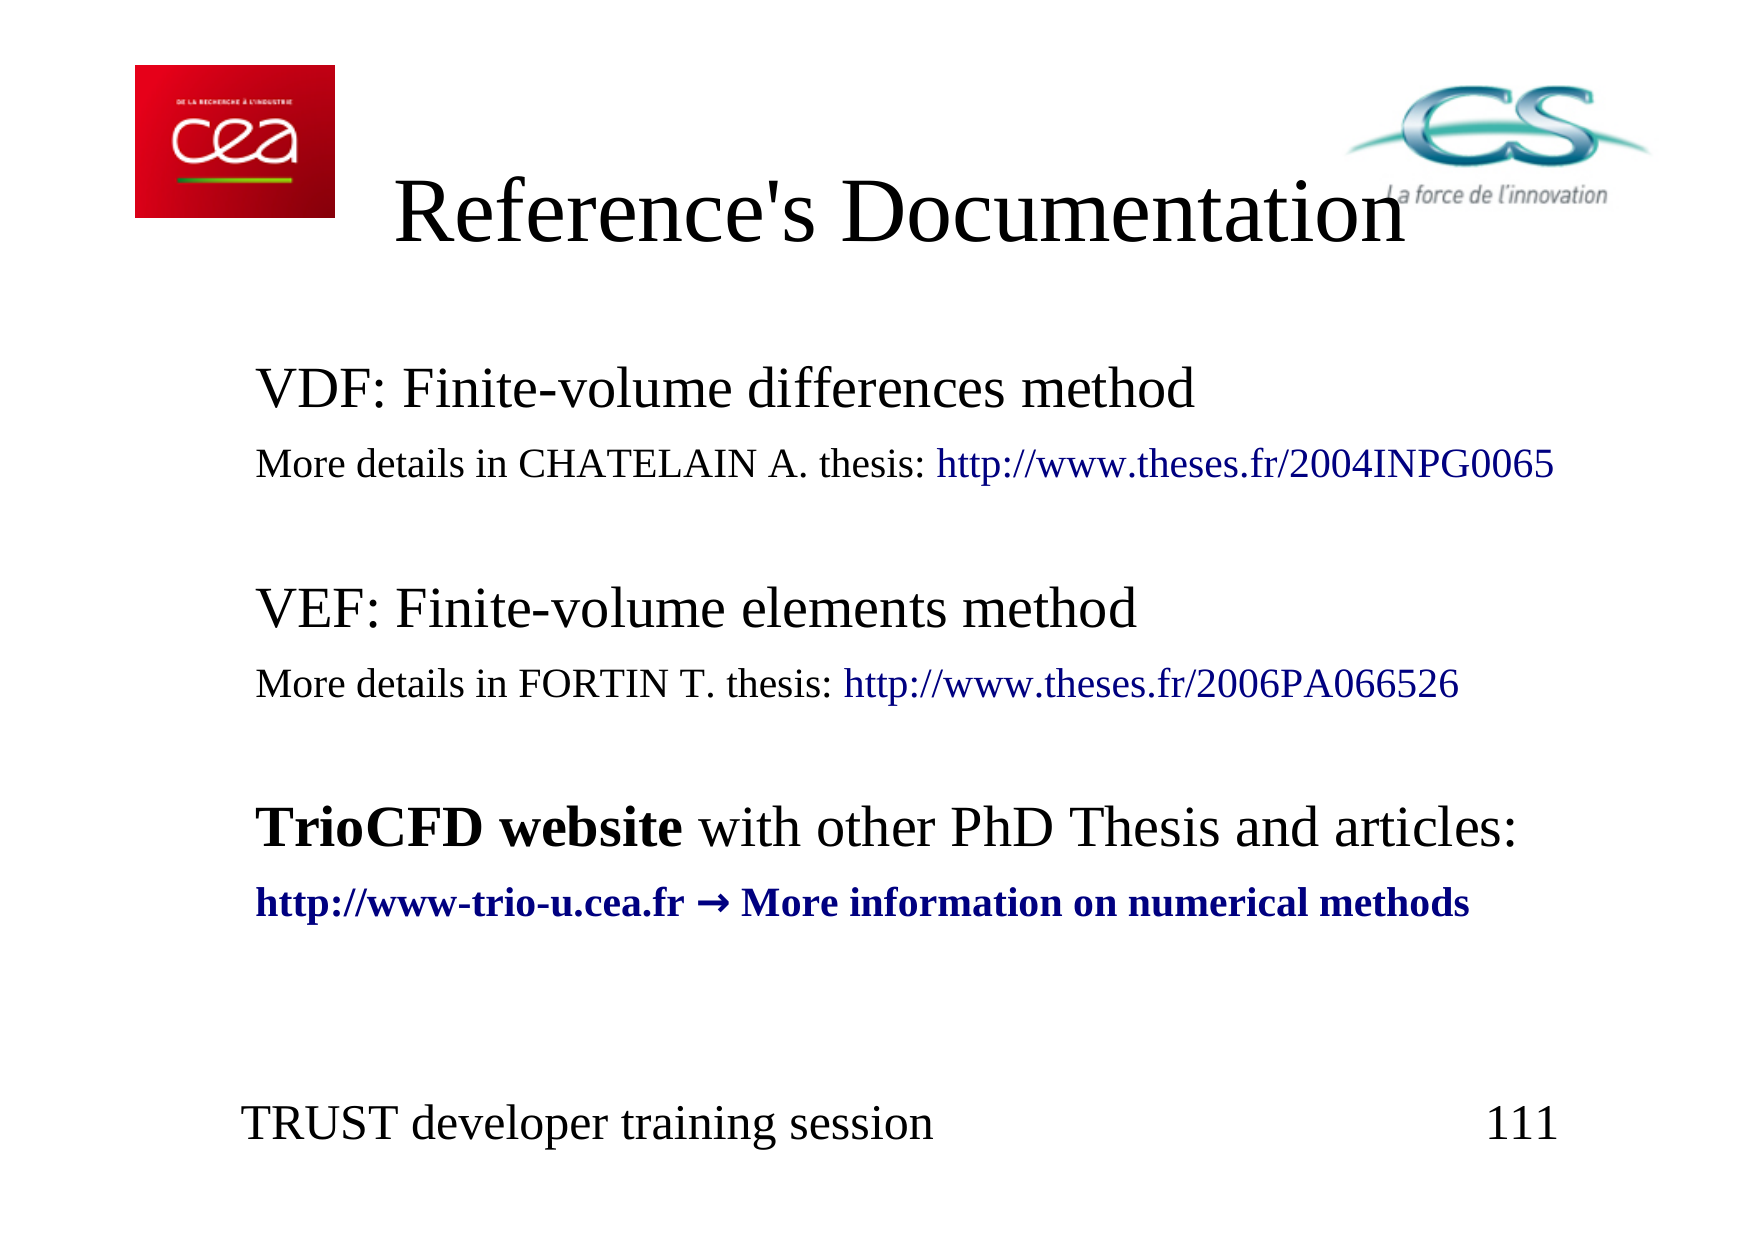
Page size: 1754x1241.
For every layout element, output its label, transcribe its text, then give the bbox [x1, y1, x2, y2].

picture [135, 65, 335, 218]
list VDF: Finite-volume differences method More details in CHATELAIN A. thesis: http://www.theses.fr/2004INPG0065 VEF: Finite-volume elements method More details in FORTIN T. thesis: http://www.theses.fr/2006PA066526 TrioCFD website with other PhD Thesis and articles: http://www-trio-u.cea.fr → More information on numerical methods [184, 341, 1616, 1083]
title Reference's Documentation [225, 87, 1576, 323]
picture [1340, 73, 1662, 218]
